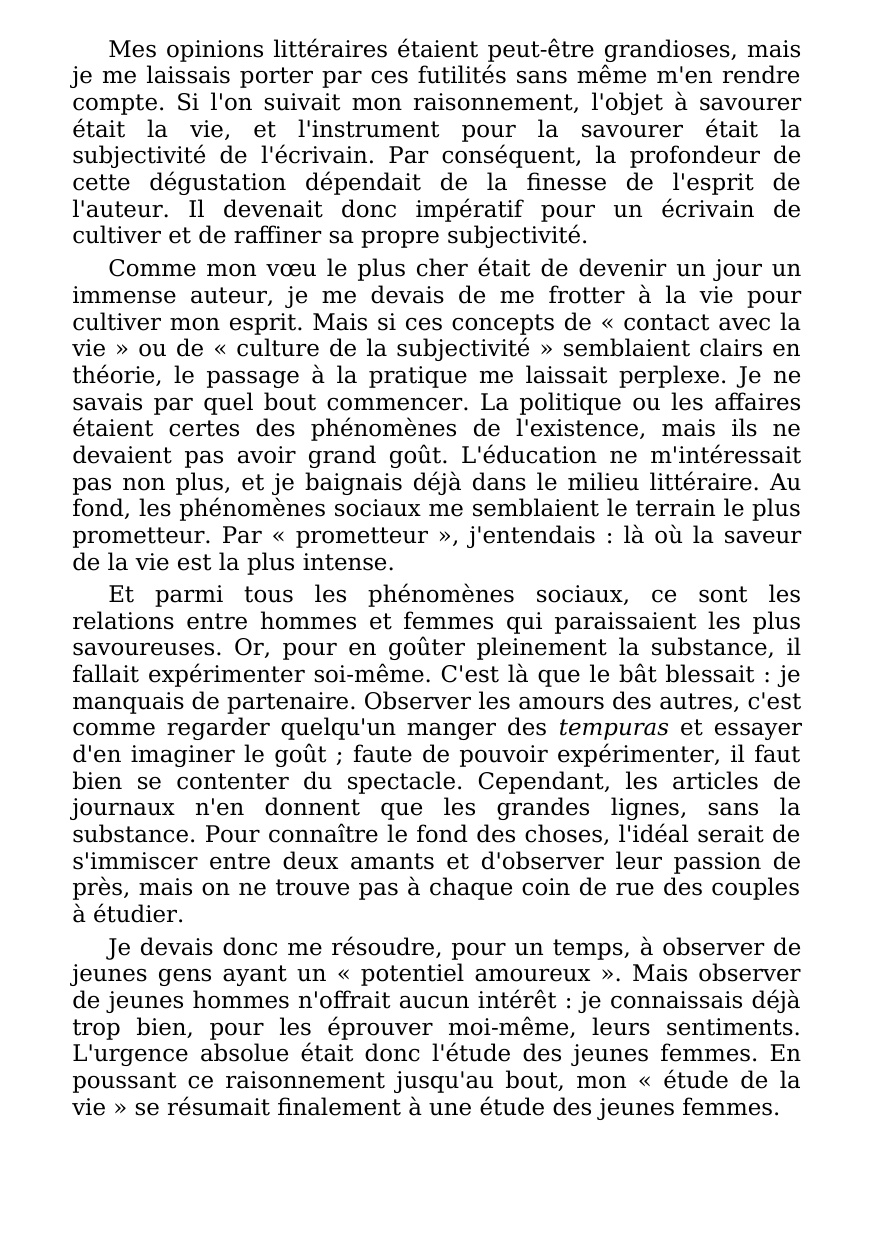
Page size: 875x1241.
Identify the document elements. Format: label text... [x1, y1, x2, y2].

text Et parmi tous les phénomènes sociaux, ce sont les relations entre hommes et femmes qui paraissaient les plus savoureuses. Or, pour en goûter pleinement la substance, il fallait expérimenter soi-même. C'est là que le bât blessait : je manquais de partenaire. Observer les amours des autres, c'est comme regarder quelqu'un manger des tempuras et essayer d'en imaginer le goût ; faute de pouvoir expérimenter, il faut bien se contenter du spectacle. Cependant, les articles de journaux n'en donnent que les grandes lignes, sans la substance. Pour connaître le fond des choses, l'idéal serait de s'immiscer entre deux amants et d'observer leur passion de près, mais on ne trouve pas à chaque coin de rue des couples à étudier. [72, 581, 802, 928]
text Mes opinions littéraires étaient peut-être grandioses, mais je me laissais porter par ces futilités sans même m'en rendre compte. Si l'on suivait mon raisonnement, l'objet à savourer était la vie, et l'instrument pour la savourer était la subjectivité de l'écrivain. Par conséquent, la profondeur de cette dégustation dépendait de la finesse de l'esprit de l'auteur. Il devenait donc impératif pour un écrivain de cultiver et de raffiner sa propre subjectivité. [72, 36, 802, 249]
text Comme mon vœu le plus cher était de devenir un jour un immense auteur, je me devais de me frotter à la vie pour cultiver mon esprit. Mais si ces concepts de « contact avec la vie » ou de « culture de la subjectivité » semblaient clairs en théorie, le passage à la pratique me laissait perplexe. Je ne savais par quel bout commencer. La politique ou les affaires étaient certes des phénomènes de l'existence, mais ils ne devaient pas avoir grand goût. L'éducation ne m'intéressait pas non plus, et je baignais déjà dans le milieu littéraire. Au fond, les phénomènes sociaux me semblaient le terrain le plus prometteur. Par « prometteur », j'entendais : là où la saveur de la vie est la plus intense. [72, 255, 802, 575]
text Je devais donc me résoudre, pour un temps, à observer de jeunes gens ayant un « potentiel amoureux ». Mais observer de jeunes hommes n'offrait aucun intérêt : je connaissais déjà trop bien, pour les éprouver moi-même, leurs sentiments. L'urgence absolue était donc l'étude des jeunes femmes. En poussant ce raisonnement jusqu'au bout, mon « étude de la vie » se résumait finalement à une étude des jeunes femmes. [72, 934, 802, 1121]
